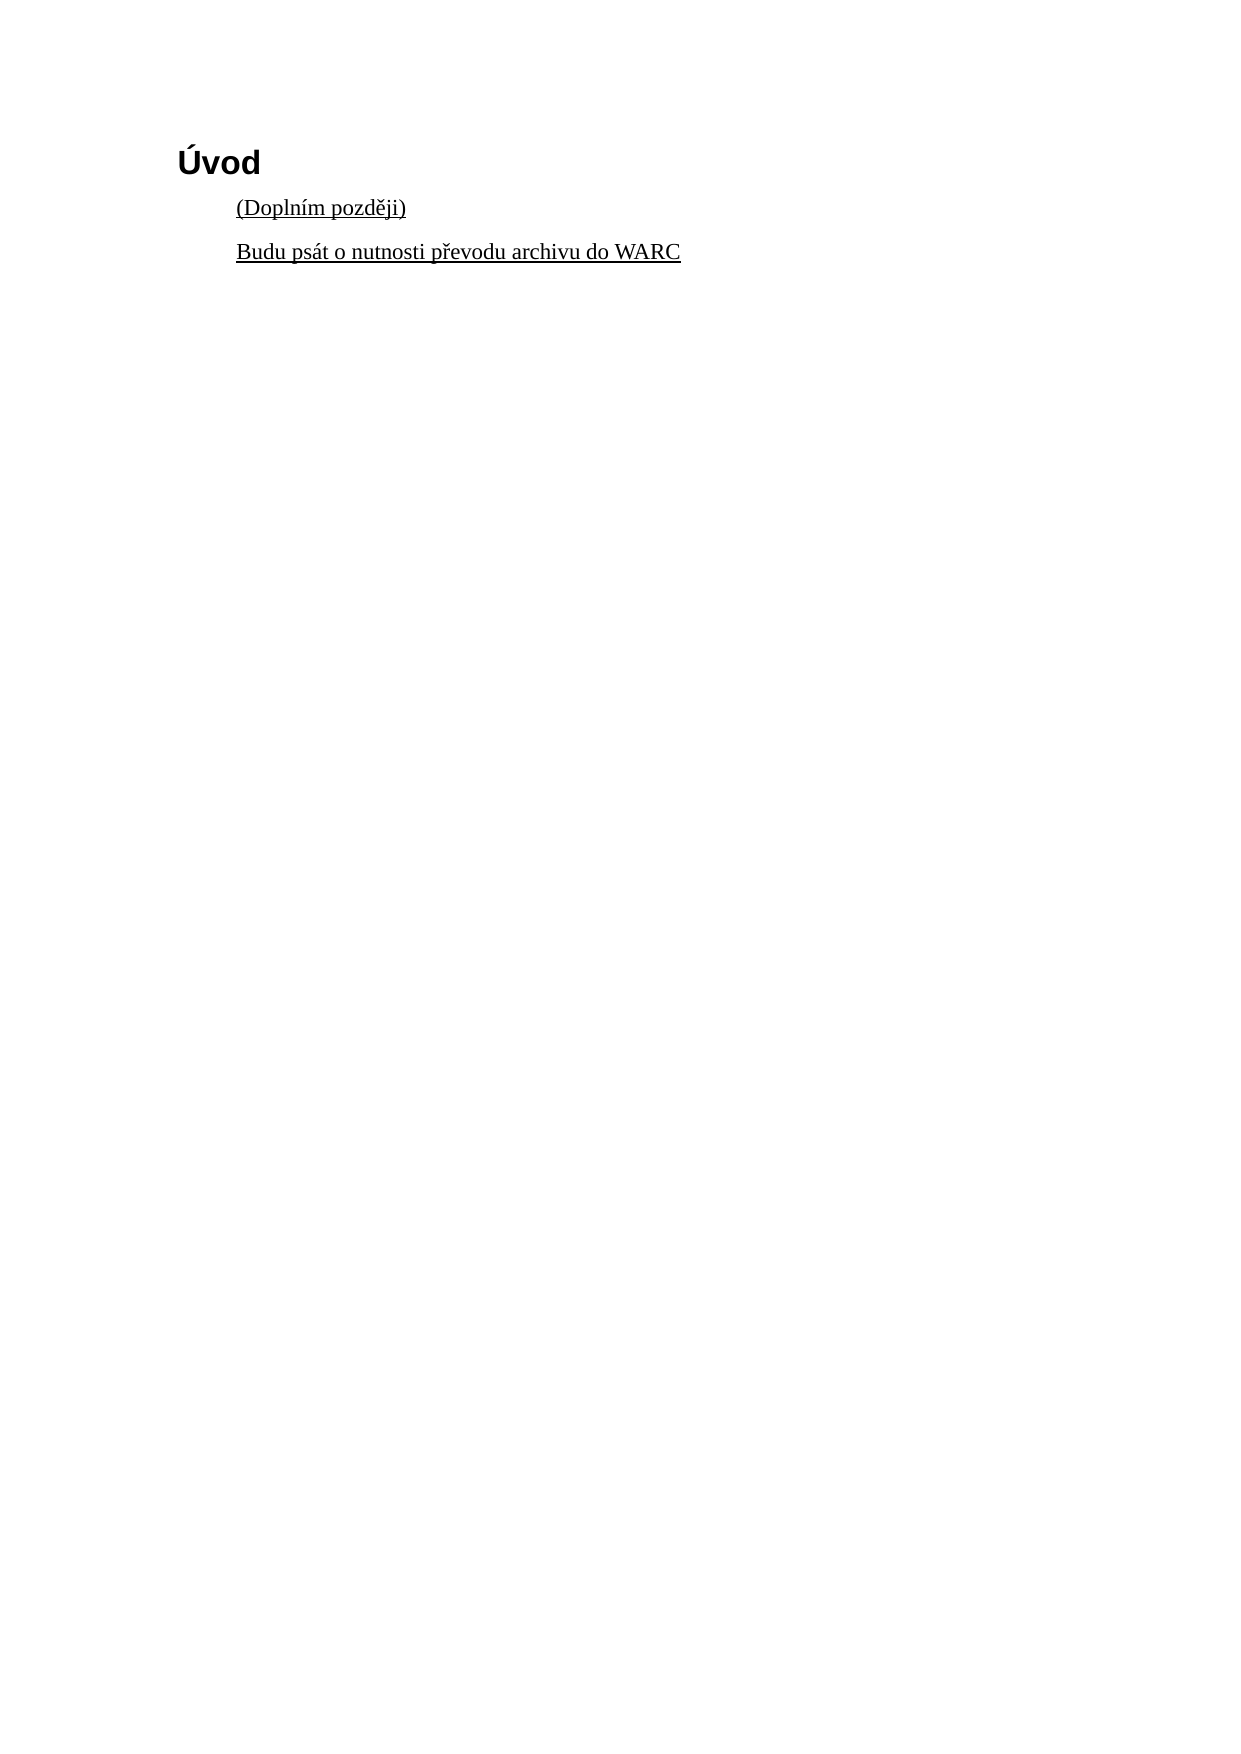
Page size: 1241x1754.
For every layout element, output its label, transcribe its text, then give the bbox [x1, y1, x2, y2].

text (Doplním později) [177, 194, 1122, 221]
subtitle Úvod [177, 143, 1122, 182]
text Budu psát o nutnosti převodu archivu do WARC [177, 238, 1122, 265]
